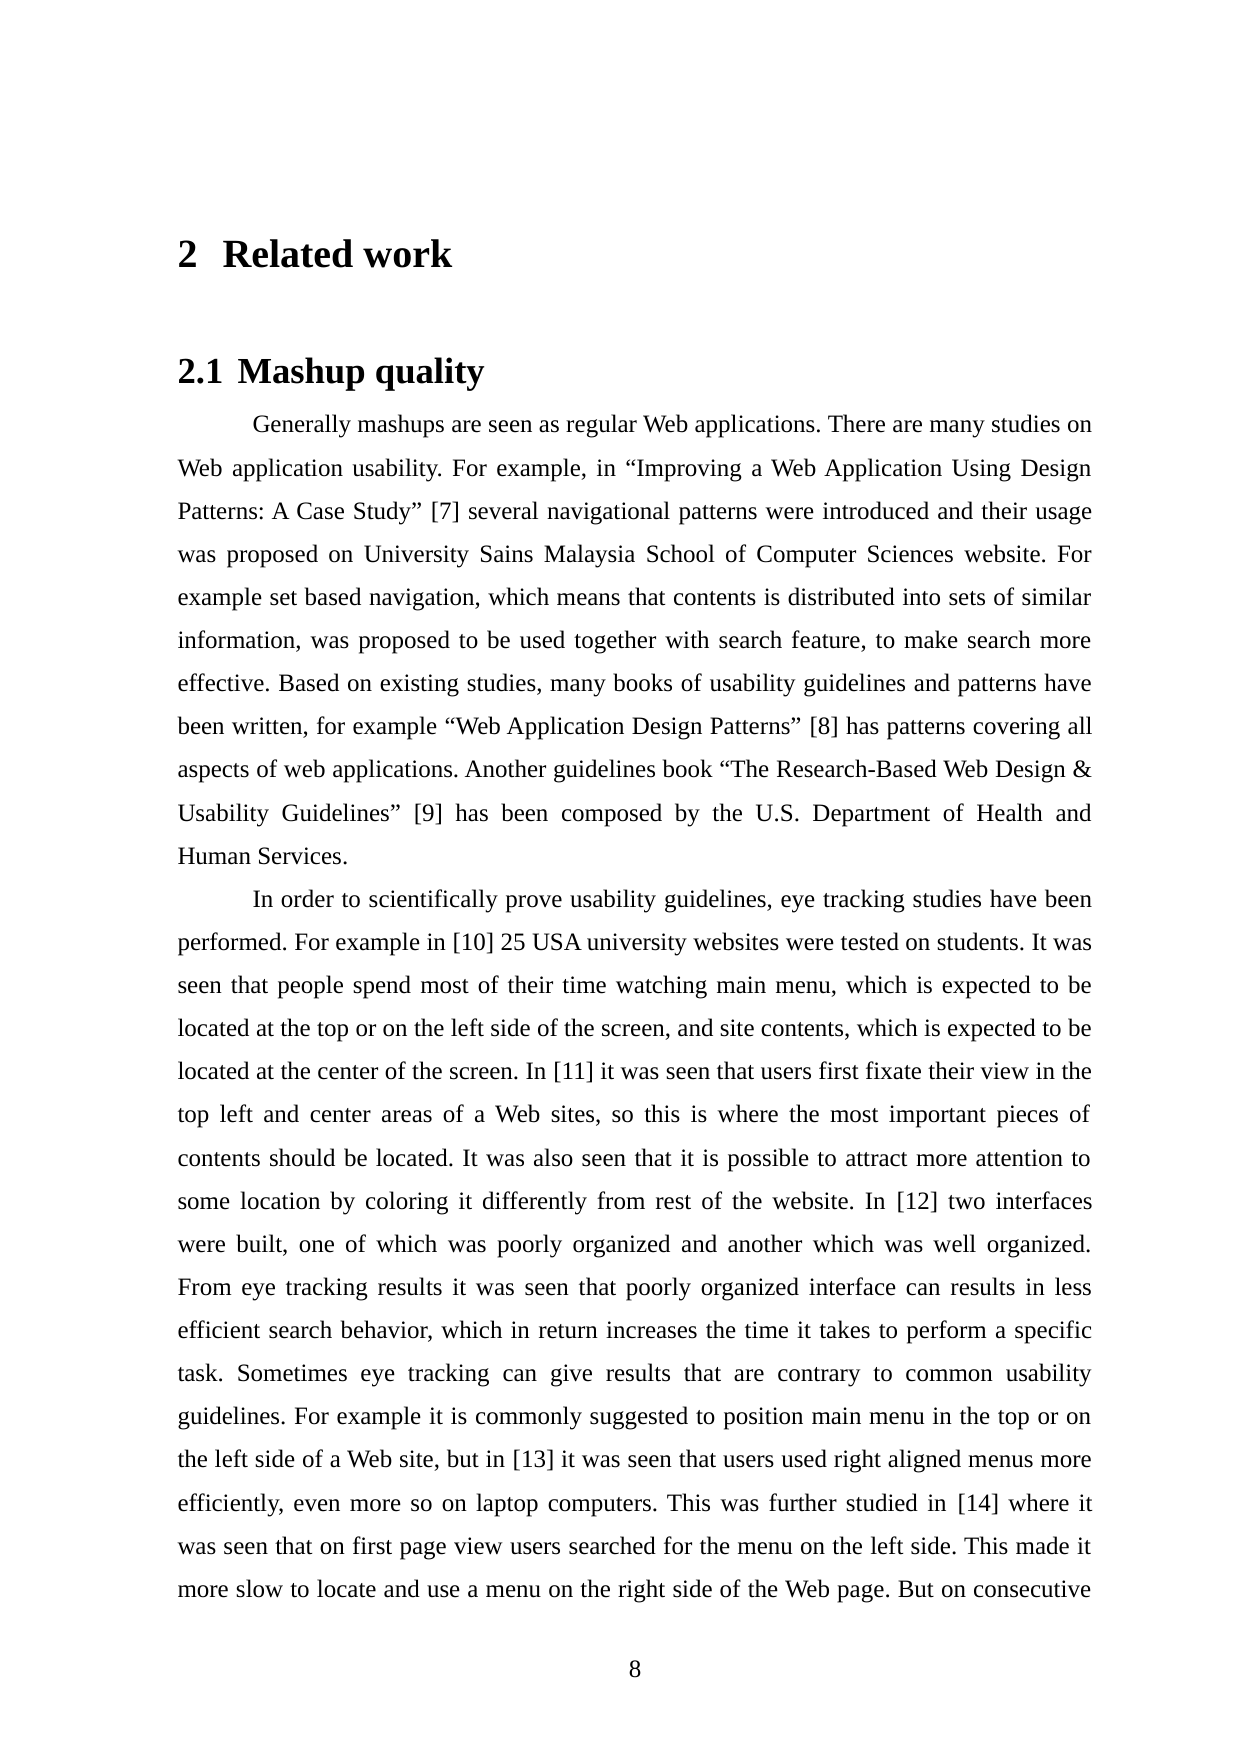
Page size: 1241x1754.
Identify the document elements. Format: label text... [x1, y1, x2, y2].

subtitle Mashup quality [177, 349, 1093, 391]
text Generally mashups are seen as regular Web applications. There are many studies on Web application usability. For example, in “Improving a Web Application Using Design Patterns: A Case Study” [7] several navigational patterns were introduced and their usage was proposed on University Sains Malaysia School of Computer Sciences website. For example set based navigation, which means that contents is distributed into sets of similar information, was proposed to be used together with search feature, to make search more effective. Based on existing studies, many books of usability guidelines and patterns have been written, for example “Web Application Design Patterns” [8] has patterns covering all aspects of web applications. Another guidelines book “The Research-Based Web Design & Usability Guidelines” [9] has been composed by the U.S. Department of Health and Human Services. [177, 409, 1093, 869]
text In order to scientifically prove usability guidelines, eye tracking studies have been performed. For example in [10] 25 USA university websites were tested on students. It was seen that people spend most of their time watching main menu, which is expected to be located at the top or on the left side of the screen, and site contents, which is expected to be located at the center of the screen. In [11] it was seen that users first fixate their view in the top left and center areas of a Web sites, so this is where the most important pieces of contents should be located. It was also seen that it is possible to attract more attention to some location by coloring it differently from rest of the website. In [12] two interfaces were built, one of which was poorly organized and another which was well organized. From eye tracking results it was seen that poorly organized interface can results in less efficient search behavior, which in return increases the time it takes to perform a specific task. Sometimes eye tracking can give results that are contrary to common usability guidelines. For example it is commonly suggested to position main menu in the top or on the left side of a Web site, but in [13] it was seen that users used right aligned menus more efficiently, even more so on laptop computers. This was further studied in [14] where it was seen that on first page view users searched for the menu on the left side. This made it more slow to locate and use a menu on the right side of the Web page. But on consecutive [177, 884, 1093, 1603]
subtitle Related work [177, 231, 1093, 277]
